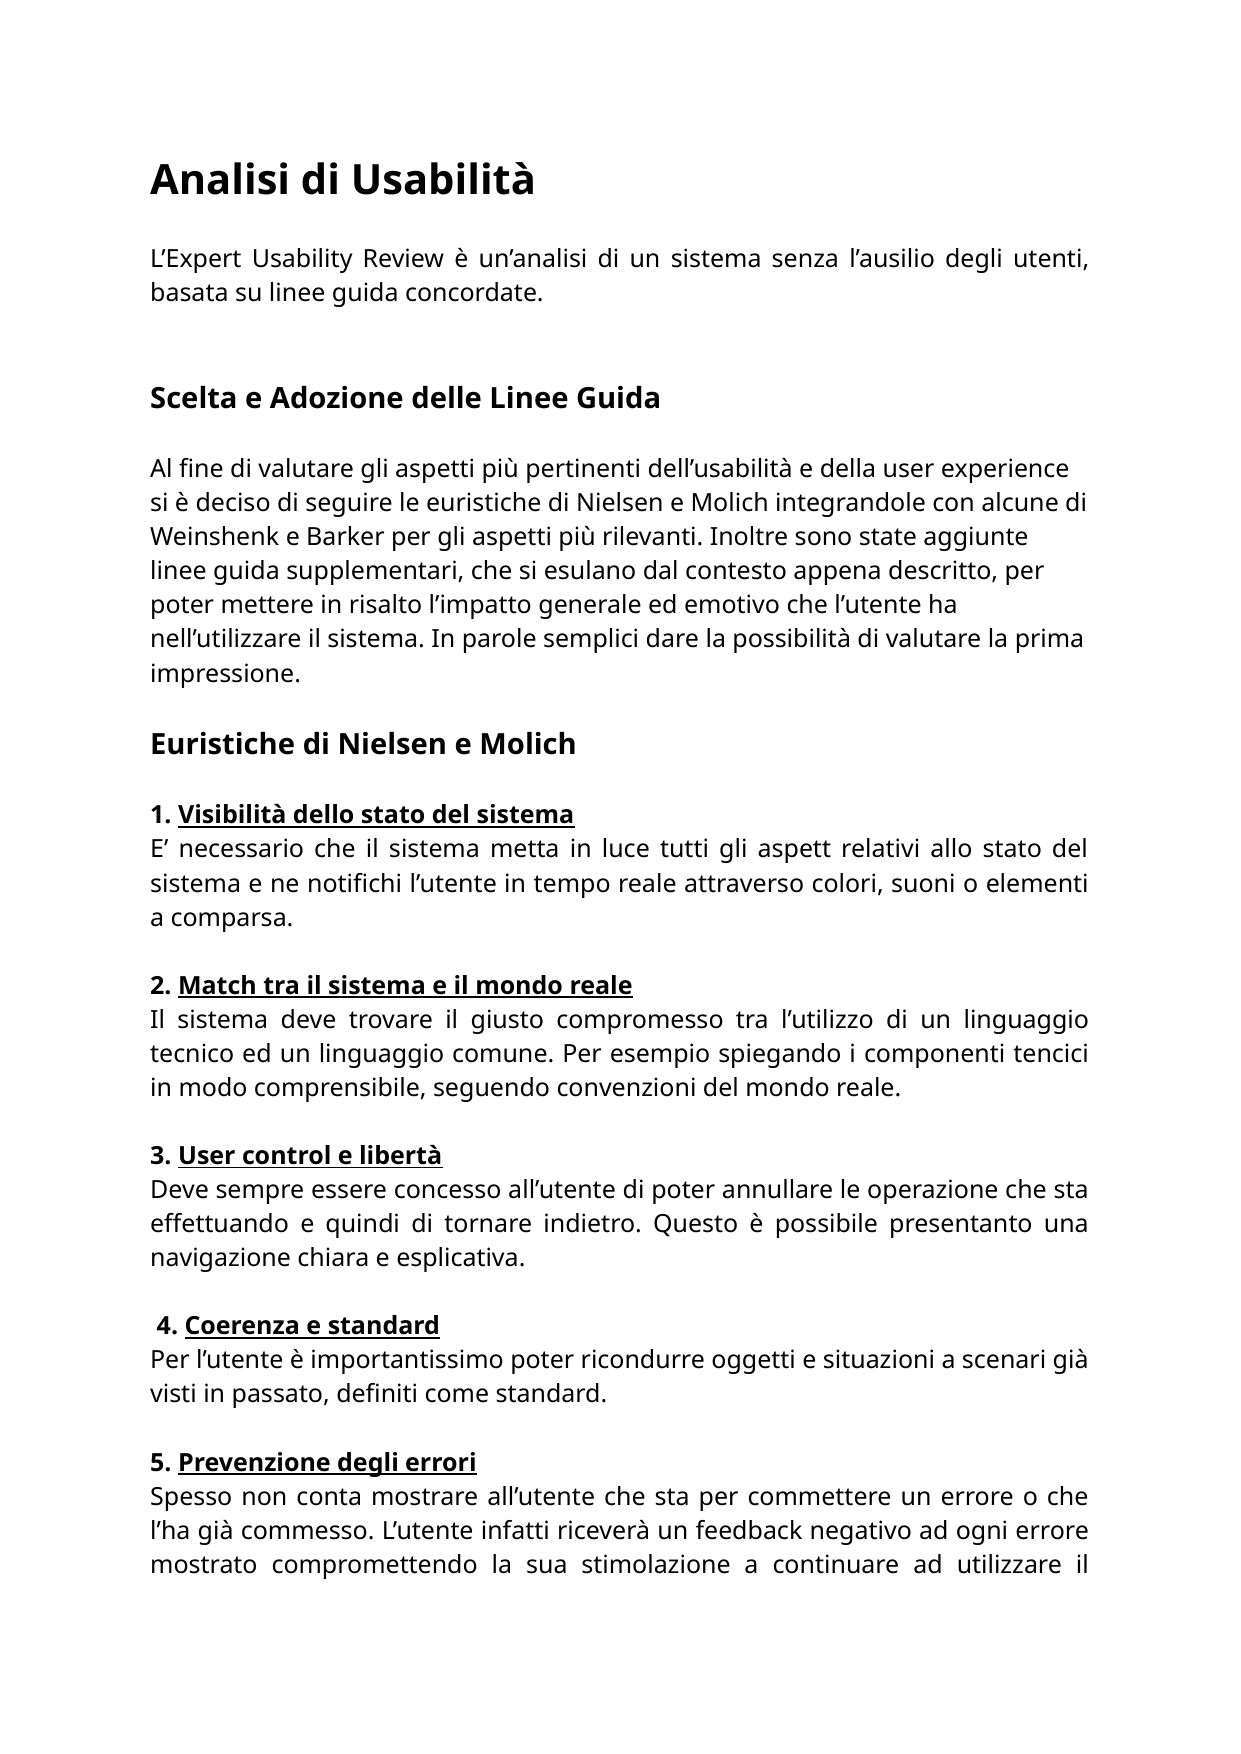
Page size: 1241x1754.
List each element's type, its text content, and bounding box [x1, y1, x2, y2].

text 3. User control e libertà [150, 1138, 1090, 1172]
text L’Expert Usability Review è un’analisi di un sistema senza l’ausilio degli utenti, basata su linee guida concordate. [150, 241, 1090, 309]
text Scelta e Adozione delle Linee Guida [150, 377, 1090, 417]
text E’ necessario che il sistema metta in luce tutti gli aspett relativi allo stato del sistema e ne notifichi l’utente in tempo reale attraverso colori, suoni o elementi a comparsa. [150, 831, 1090, 933]
text 4. Coerenza e standard [150, 1308, 1090, 1342]
text 1. Visibilità dello stato del sistema [150, 797, 1090, 831]
text Analisi di Usabilità [150, 150, 1090, 207]
text 5. Prevenzione degli errori [150, 1444, 1090, 1478]
text Euristiche di Nielsen e Molich [150, 723, 1090, 763]
text 2. Match tra il sistema e il mondo reale [150, 967, 1090, 1001]
text Il sistema deve trovare il giusto compromesso tra l’utilizzo di un linguaggio tecnico ed un linguaggio comune. Per esempio spiegando i componenti tencici in modo comprensibile, seguendo convenzioni del mondo reale. [150, 1001, 1090, 1104]
text Spesso non conta mostrare all’utente che sta per commettere un errore o che l’ha già commesso. L’utente infatti riceverà un feedback negativo ad ogni errore mostrato compromettendo la sua stimolazione a continuare ad utilizzare il [150, 1478, 1090, 1581]
text Per l’utente è importantissimo poter ricondurre oggetti e situazioni a scenari già visti in passato, definiti come standard. [150, 1342, 1090, 1410]
text Deve sempre essere concesso all’utente di poter annullare le operazione che sta effettuando e quindi di tornare indietro. Questo è possibile presentanto una navigazione chiara e esplicativa. [150, 1172, 1090, 1274]
text Al fine di valutare gli aspetti più pertinenti dell’usabilità e della user experience si è deciso di seguire le euristiche di Nielsen e Molich integrandole con alcune di Weinshenk e Barker per gli aspetti più rilevanti. Inoltre sono state aggiunte linee guida supplementari, che si esulano dal contesto appena descritto, per poter mettere in risalto l’impatto generale ed emotivo che l’utente ha nell’utilizzare il sistema. In parole semplici dare la possibilità di valutare la prima impressione. [150, 451, 1090, 689]
